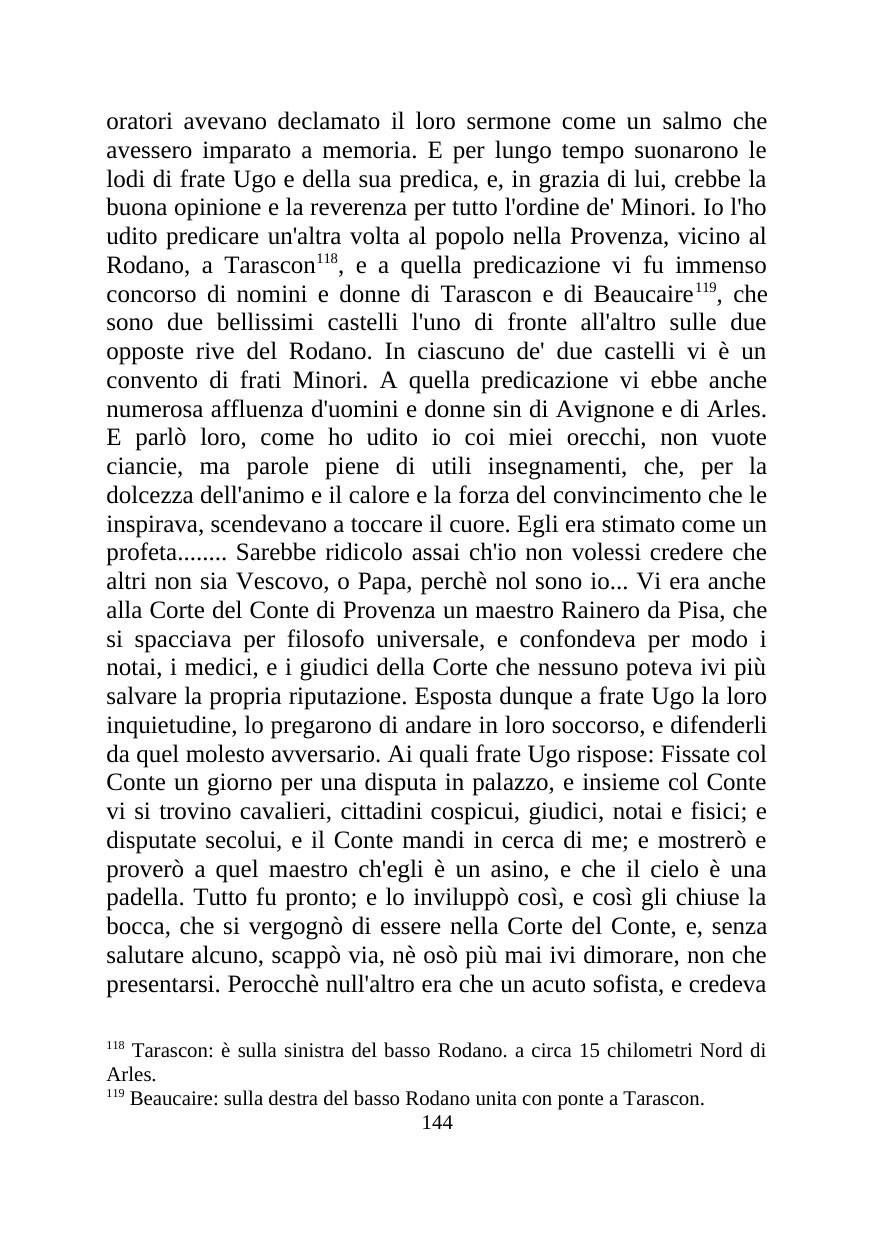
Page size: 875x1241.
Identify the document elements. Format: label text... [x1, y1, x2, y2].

text Beaucaire: sulla destra del basso Rodano unita con ponte a Tarascon. [106, 1086, 768, 1110]
text Tarascon: è sulla sinistra del basso Rodano. a circa 15 chilometri Nord di Arles. [106, 1038, 768, 1086]
text oratori avevano declamato il loro sermone come un salmo che avessero imparato a memoria. E per lungo tempo suonarono le lodi di frate Ugo e della sua predica, e, in grazia di lui, crebbe la buona opinione e la reverenza per tutto l'ordine de' Minori. Io l'ho udito predicare un'altra volta al popolo nella Provenza, vicino al Rodano, a Tarascon, e a quella predicazione vi fu immenso concorso di nomini e donne di Tarascon e di Beaucaire, che sono due bellissimi castelli l'uno di fronte all'altro sulle due opposte rive del Rodano. In ciascuno de' due castelli vi è un convento di frati Minori. A quella predicazione vi ebbe anche numerosa affluenza d'uomini e donne sin di Avignone e di Arles. E parlò loro, come ho udito io coi miei orecchi, non vuote ciancie, ma parole piene di utili insegnamenti, che, per la dolcezza dell'animo e il calore e la forza del convincimento che le inspirava, scendevano a toccare il cuore. Egli era stimato come un profeta........ Sarebbe ridicolo assai ch'io non volessi credere che altri non sia Vescovo, o Papa, perchè nol sono io... Vi era anche alla Corte del Conte di Provenza un maestro Rainero da Pisa, che si spacciava per filosofo universale, e confondeva per modo i notai, i medici, e i giudici della Corte che nessuno poteva ivi più salvare la propria riputazione. Esposta dunque a frate Ugo la loro inquietudine, lo pregarono di andare in loro soccorso, e difenderli da quel molesto avversario. Ai quali frate Ugo rispose: Fissate col Conte un giorno per una disputa in palazzo, e insieme col Conte vi si trovino cavalieri, cittadini cospicui, giudici, notai e fisici; e disputate secolui, e il Conte mandi in cerca di me; e mostrerò e proverò a quel maestro ch'egli è un asino, e che il cielo è una padella. Tutto fu pronto; e lo inviluppò così, e così gli chiuse la bocca, che si vergognò di essere nella Corte del Conte, e, senza salutare alcuno, scappò via, nè osò più mai ivi dimorare, non che presentarsi. Perocchè null'altro era che un acuto sofista, e credeva [106, 106, 768, 997]
